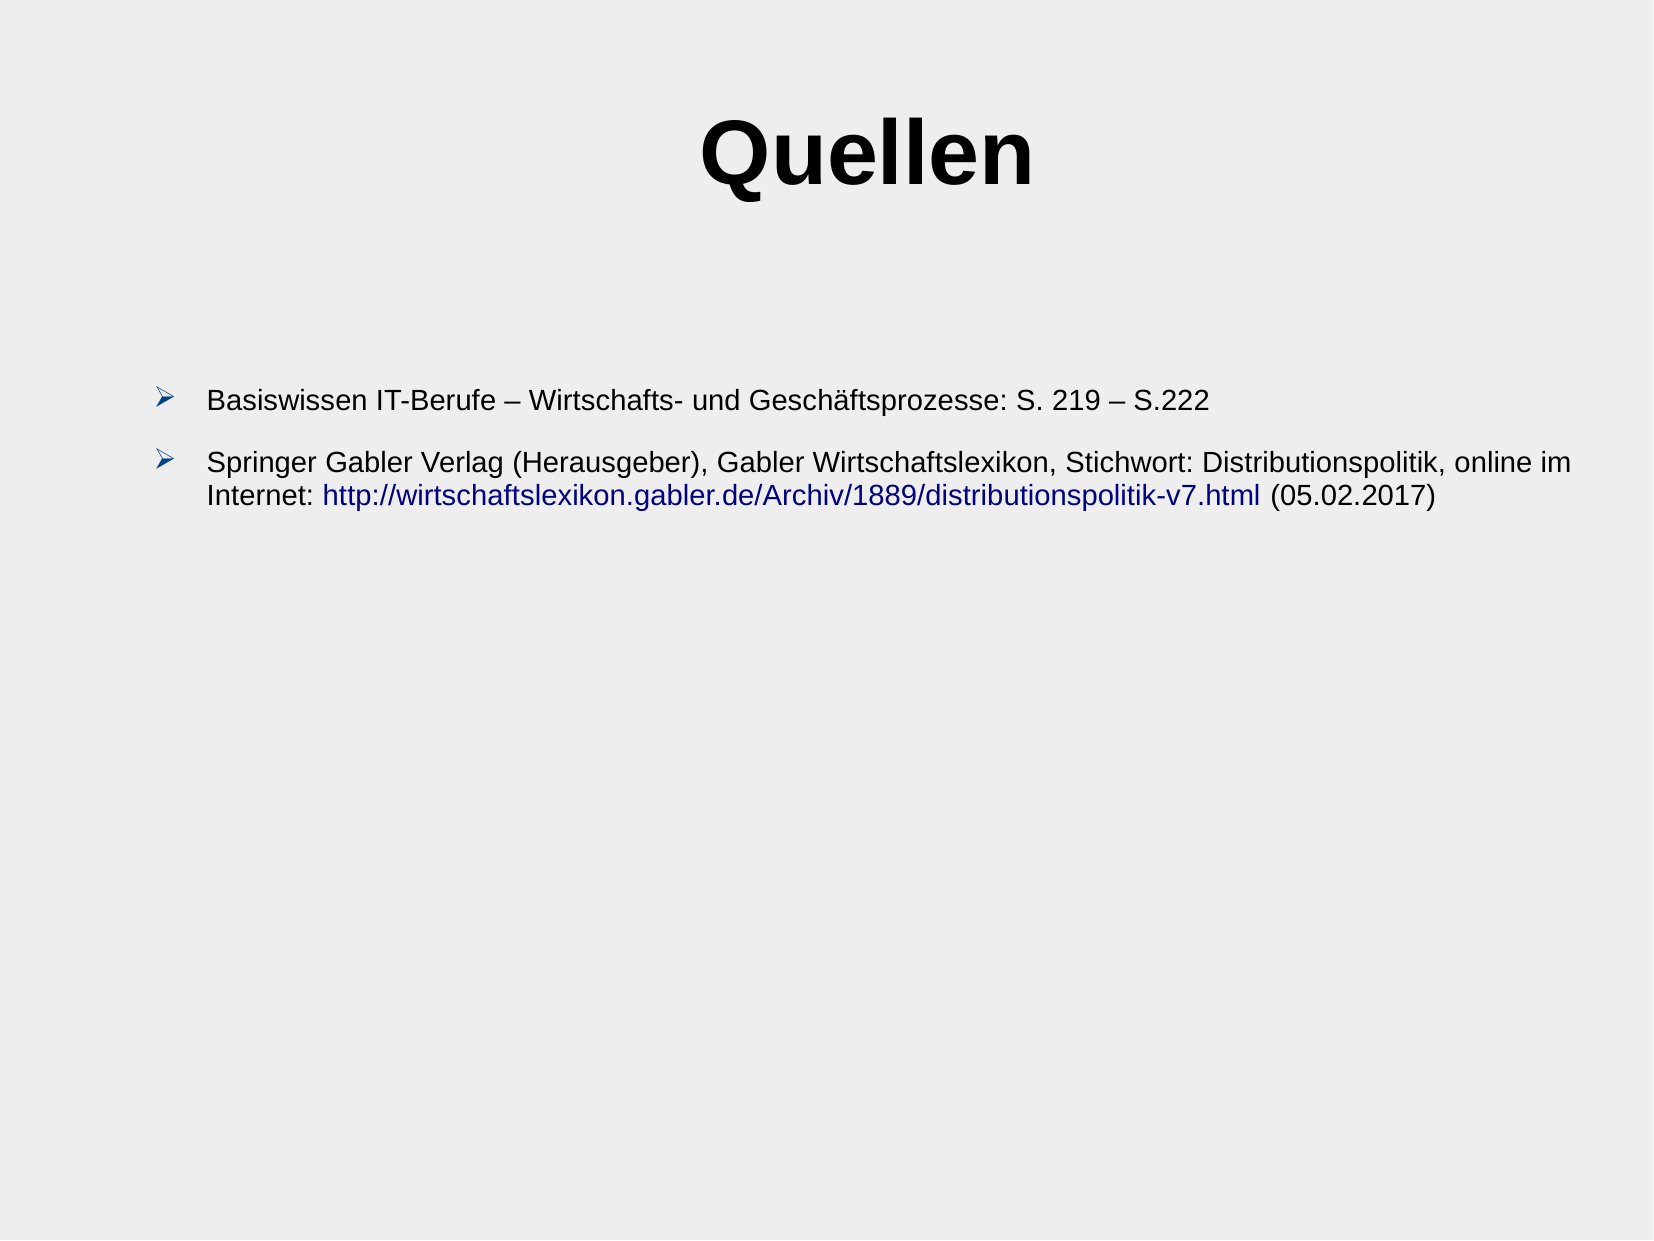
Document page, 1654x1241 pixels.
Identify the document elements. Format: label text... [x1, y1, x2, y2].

list Basiswissen IT-Berufe – Wirtschafts- und Geschäftsprozesse: S. 219 – S.222 Springer Gabler Verlag (Herausgeber), Gabler Wirtschaftslexikon, Stichwort: Distributionspolitik, online im Internet: http://wirtschaftslexikon.gabler.de/Archiv/1889/distributionspolitik-v7.html (05.02.2017) [135, 383, 1625, 1104]
title Quellen [124, 49, 1613, 257]
